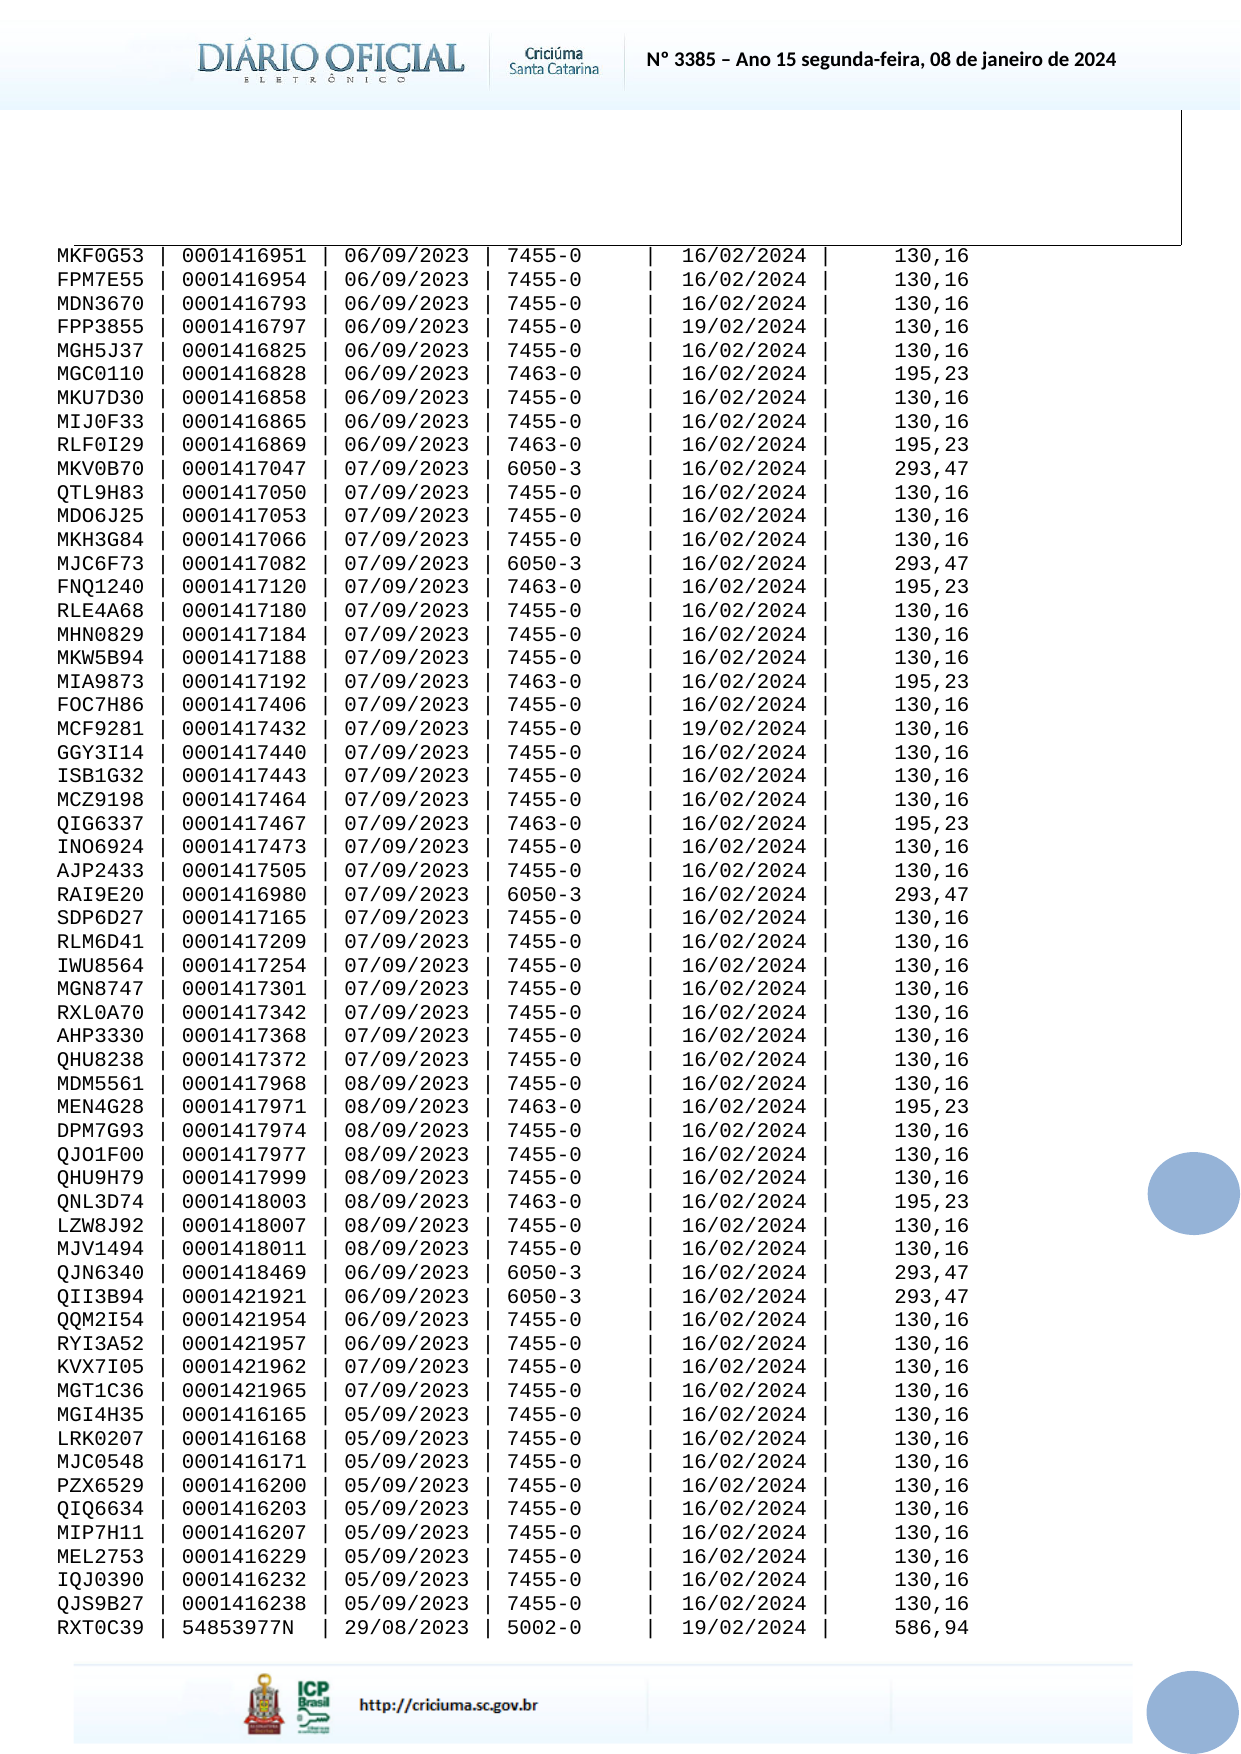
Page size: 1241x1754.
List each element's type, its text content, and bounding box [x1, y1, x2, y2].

text INO6924 | 0001417473 | 07/09/2023 | 7455-0 | 16/02/2024 | 130,16 [44, 836, 1181, 860]
text GGY3I14 | 0001417440 | 07/09/2023 | 7455-0 | 16/02/2024 | 130,16 [44, 742, 1181, 765]
text RXT0C39 | 54853977N | 29/08/2023 | 5002-0 | 19/02/2024 | 586,94 [44, 1617, 1181, 1640]
text RYI3A52 | 0001421957 | 06/09/2023 | 7455-0 | 16/02/2024 | 130,16 [44, 1333, 1181, 1357]
text MHN0829 | 0001417184 | 07/09/2023 | 7455-0 | 16/02/2024 | 130,16 [44, 623, 1181, 647]
text MJC0548 | 0001416171 | 05/09/2023 | 7455-0 | 16/02/2024 | 130,16 [44, 1451, 1181, 1475]
text AJP2433 | 0001417505 | 07/09/2023 | 7455-0 | 16/02/2024 | 130,16 [44, 860, 1181, 884]
text FPM7E55 | 0001416954 | 06/09/2023 | 7455-0 | 16/02/2024 | 130,16 [44, 269, 1181, 292]
text MGN8747 | 0001417301 | 07/09/2023 | 7455-0 | 16/02/2024 | 130,16 [44, 978, 1181, 1002]
text FPP3855 | 0001416797 | 06/09/2023 | 7455-0 | 19/02/2024 | 130,16 [44, 316, 1181, 340]
text MGC0110 | 0001416828 | 06/09/2023 | 7463-0 | 16/02/2024 | 195,23 [44, 363, 1181, 387]
text MKF0G53 | 0001416951 | 06/09/2023 | 7455-0 | 16/02/2024 | 130,16 [44, 245, 1181, 269]
text MIJ0F33 | 0001416865 | 06/09/2023 | 7455-0 | 16/02/2024 | 130,16 [44, 411, 1181, 434]
text QTL9H83 | 0001417050 | 07/09/2023 | 7455-0 | 16/02/2024 | 130,16 [44, 482, 1181, 505]
text MEL2753 | 0001416229 | 05/09/2023 | 7455-0 | 16/02/2024 | 130,16 [44, 1546, 1181, 1569]
text ISB1G32 | 0001417443 | 07/09/2023 | 7455-0 | 16/02/2024 | 130,16 [44, 765, 1181, 789]
text MKH3G84 | 0001417066 | 07/09/2023 | 7455-0 | 16/02/2024 | 130,16 [44, 529, 1181, 553]
text PZX6529 | 0001416200 | 05/09/2023 | 7455-0 | 16/02/2024 | 130,16 [44, 1475, 1181, 1498]
text MDN3670 | 0001416793 | 06/09/2023 | 7455-0 | 16/02/2024 | 130,16 [44, 292, 1181, 316]
text MCF9281 | 0001417432 | 07/09/2023 | 7455-0 | 19/02/2024 | 130,16 [44, 718, 1181, 742]
text QJO1F00 | 0001417977 | 08/09/2023 | 7455-0 | 16/02/2024 | 130,16 [44, 1144, 1181, 1167]
text MJC6F73 | 0001417082 | 07/09/2023 | 6050-3 | 16/02/2024 | 293,47 [44, 553, 1181, 576]
text MDO6J25 | 0001417053 | 07/09/2023 | 7455-0 | 16/02/2024 | 130,16 [44, 505, 1181, 529]
text IQJ0390 | 0001416232 | 05/09/2023 | 7455-0 | 16/02/2024 | 130,16 [44, 1569, 1181, 1593]
text QHU9H79 | 0001417999 | 08/09/2023 | 7455-0 | 16/02/2024 | 130,16 [44, 1167, 1157, 1191]
text MIA9873 | 0001417192 | 07/09/2023 | 7463-0 | 16/02/2024 | 195,23 [44, 671, 1181, 694]
text KVX7I05 | 0001421962 | 07/09/2023 | 7455-0 | 16/02/2024 | 130,16 [44, 1357, 1181, 1380]
text QHU8238 | 0001417372 | 07/09/2023 | 7455-0 | 16/02/2024 | 130,16 [44, 1049, 1181, 1073]
text RXL0A70 | 0001417342 | 07/09/2023 | 7455-0 | 16/02/2024 | 130,16 [44, 1002, 1181, 1026]
text RLM6D41 | 0001417209 | 07/09/2023 | 7455-0 | 16/02/2024 | 130,16 [44, 931, 1181, 954]
text RAI9E20 | 0001416980 | 07/09/2023 | 6050-3 | 16/02/2024 | 293,47 [44, 884, 1181, 907]
text MIP7H11 | 0001416207 | 05/09/2023 | 7455-0 | 16/02/2024 | 130,16 [44, 1522, 1181, 1546]
text DPM7G93 | 0001417974 | 08/09/2023 | 7455-0 | 16/02/2024 | 130,16 [44, 1120, 1181, 1144]
text QNL3D74 | 0001418003 | 08/09/2023 | 7463-0 | 16/02/2024 | 195,23 [44, 1191, 1153, 1215]
text SDP6D27 | 0001417165 | 07/09/2023 | 7455-0 | 16/02/2024 | 130,16 [44, 907, 1181, 931]
text MGH5J37 | 0001416825 | 06/09/2023 | 7455-0 | 16/02/2024 | 130,16 [44, 340, 1181, 363]
text MEN4G28 | 0001417971 | 08/09/2023 | 7463-0 | 16/02/2024 | 195,23 [44, 1096, 1181, 1120]
text QQM2I54 | 0001421954 | 06/09/2023 | 7455-0 | 16/02/2024 | 130,16 [44, 1309, 1181, 1333]
text QJS9B27 | 0001416238 | 05/09/2023 | 7455-0 | 16/02/2024 | 130,16 [44, 1593, 1181, 1617]
text MGT1C36 | 0001421965 | 07/09/2023 | 7455-0 | 16/02/2024 | 130,16 [44, 1380, 1181, 1404]
text QII3B94 | 0001421921 | 06/09/2023 | 6050-3 | 16/02/2024 | 293,47 [44, 1286, 1181, 1309]
text LZW8J92 | 0001418007 | 08/09/2023 | 7455-0 | 16/02/2024 | 130,16 [44, 1215, 1181, 1238]
text MKU7D30 | 0001416858 | 06/09/2023 | 7455-0 | 16/02/2024 | 130,16 [44, 387, 1181, 411]
text RLE4A68 | 0001417180 | 07/09/2023 | 7455-0 | 16/02/2024 | 130,16 [44, 600, 1181, 623]
text IWU8564 | 0001417254 | 07/09/2023 | 7455-0 | 16/02/2024 | 130,16 [44, 954, 1181, 978]
text RLF0I29 | 0001416869 | 06/09/2023 | 7463-0 | 16/02/2024 | 195,23 [44, 434, 1181, 458]
text MKV0B70 | 0001417047 | 07/09/2023 | 6050-3 | 16/02/2024 | 293,47 [44, 458, 1181, 482]
text QJN6340 | 0001418469 | 06/09/2023 | 6050-3 | 16/02/2024 | 293,47 [44, 1262, 1181, 1286]
text MJV1494 | 0001418011 | 08/09/2023 | 7455-0 | 16/02/2024 | 130,16 [44, 1238, 1181, 1262]
text LRK0207 | 0001416168 | 05/09/2023 | 7455-0 | 16/02/2024 | 130,16 [44, 1427, 1181, 1451]
text QIG6337 | 0001417467 | 07/09/2023 | 7463-0 | 16/02/2024 | 195,23 [44, 813, 1181, 836]
text AHP3330 | 0001417368 | 07/09/2023 | 7455-0 | 16/02/2024 | 130,16 [44, 1026, 1181, 1049]
text MCZ9198 | 0001417464 | 07/09/2023 | 7455-0 | 16/02/2024 | 130,16 [44, 789, 1181, 813]
text QIQ6634 | 0001416203 | 05/09/2023 | 7455-0 | 16/02/2024 | 130,16 [44, 1498, 1181, 1522]
text MGI4H35 | 0001416165 | 05/09/2023 | 7455-0 | 16/02/2024 | 130,16 [44, 1404, 1181, 1427]
text MKW5B94 | 0001417188 | 07/09/2023 | 7455-0 | 16/02/2024 | 130,16 [44, 647, 1181, 671]
text FOC7H86 | 0001417406 | 07/09/2023 | 7455-0 | 16/02/2024 | 130,16 [44, 694, 1181, 718]
text FNQ1240 | 0001417120 | 07/09/2023 | 7463-0 | 16/02/2024 | 195,23 [44, 576, 1181, 600]
text MDM5561 | 0001417968 | 08/09/2023 | 7455-0 | 16/02/2024 | 130,16 [44, 1073, 1181, 1096]
